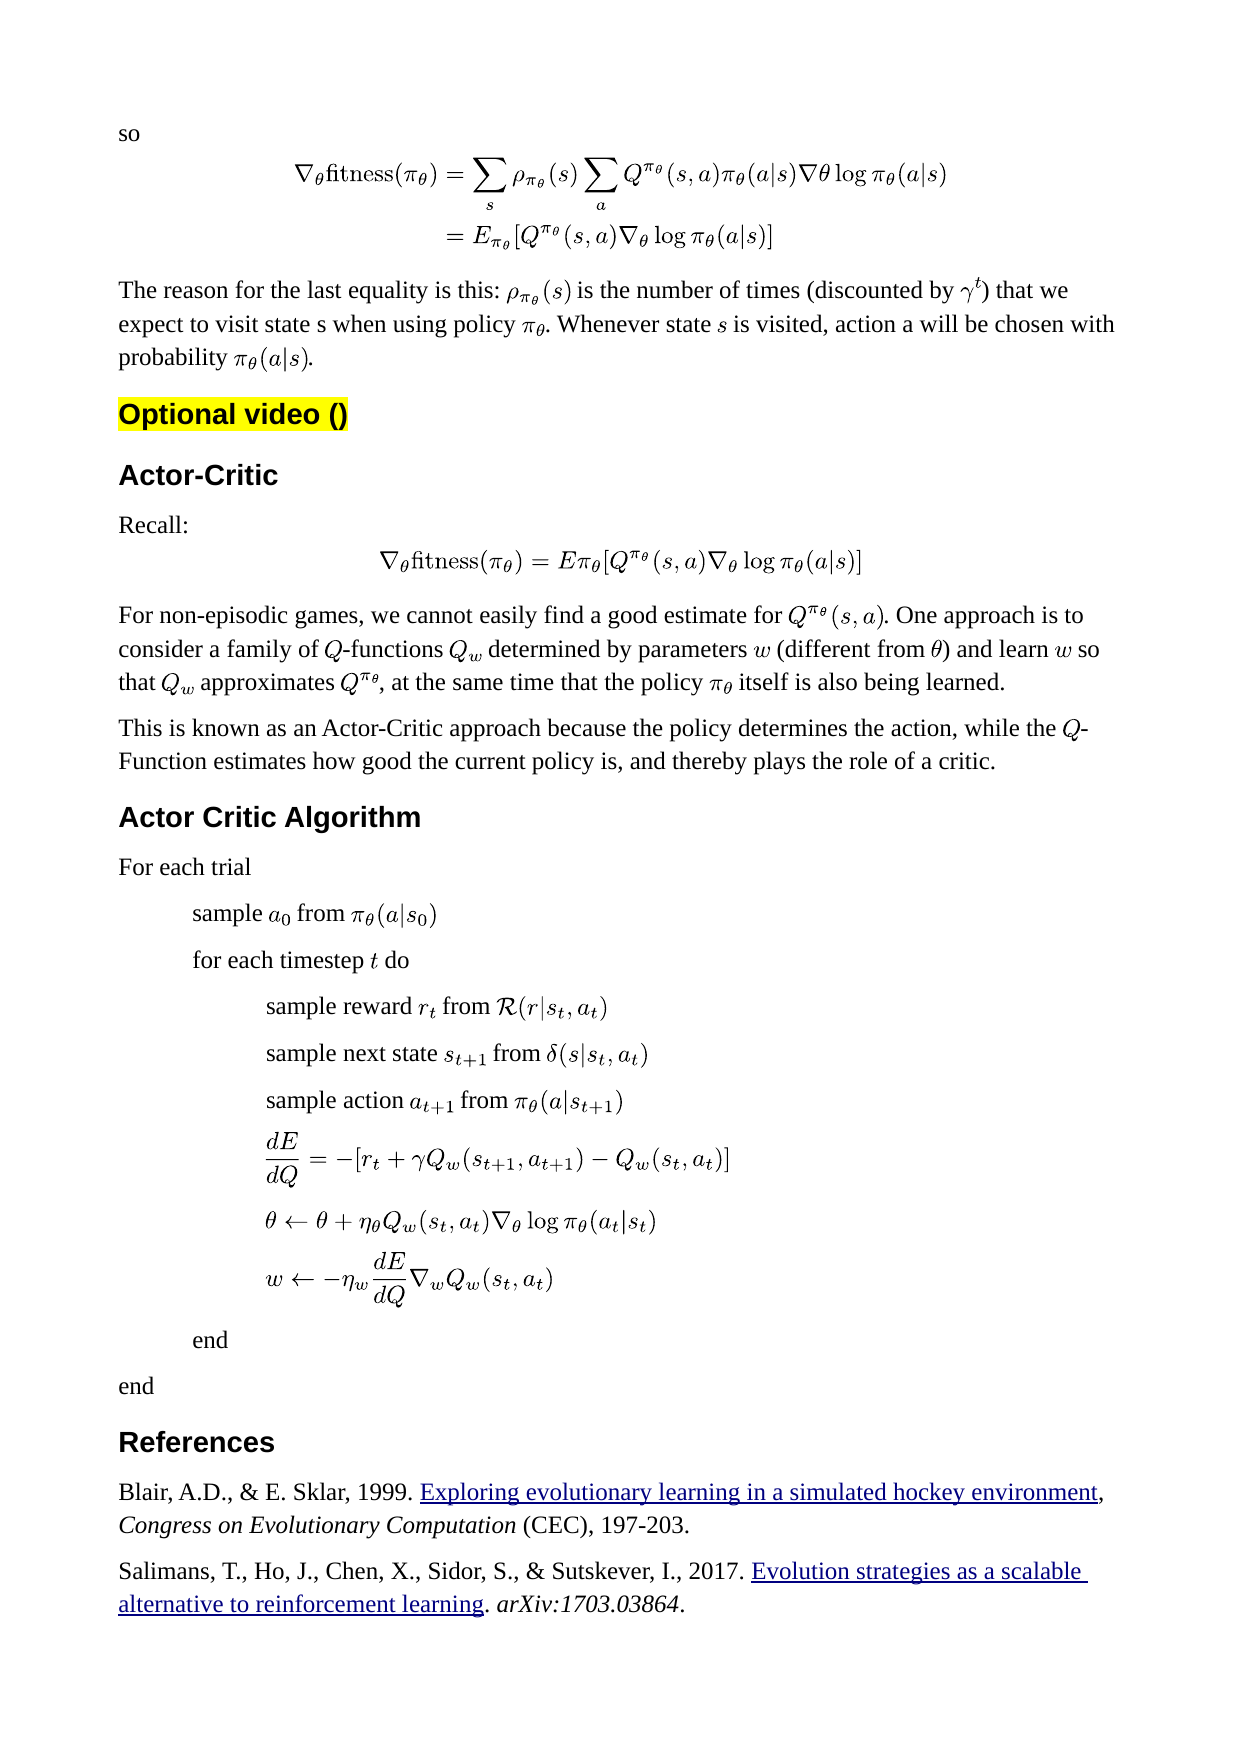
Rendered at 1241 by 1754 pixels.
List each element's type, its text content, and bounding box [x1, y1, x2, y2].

text sample reward from [118, 991, 1122, 1021]
text sample action from [118, 1085, 1122, 1115]
text Salimans, T., Ho, J., Chen, X., Sidor, S., & Sutskever, I., 2017. Evolution strategies as a scalable alternative to reinforcement learning. arXiv:1703.03864. [118, 1556, 1122, 1618]
subtitle References [118, 1425, 1122, 1458]
text The reason for the last equality is this: is the number of times (discounted by ) that we expect to visit state s when using policy . Whenever state is visited, action a will be chosen with probability . [118, 275, 1122, 372]
text so [118, 118, 1122, 147]
subtitle Actor-Critic [118, 458, 1122, 491]
subtitle Optional video () [118, 397, 1122, 431]
text sample next state from [118, 1038, 1122, 1068]
subtitle Actor Critic Algorithm [118, 800, 1122, 833]
text Recall: [118, 510, 1122, 539]
text for each timestep do [118, 945, 1122, 974]
text For non-episodic games, we cannot easily find a good estimate for . One approach is to consider a family of -functions determined by parameters (different from ) and learn so that approximates , at the same time that the policy itself is also being learned. [118, 600, 1122, 696]
text Blair, A.D., & E. Sklar, 1999. Exploring evolutionary learning in a simulated hockey environment, Congress on Evolutionary Computation (CEC), 197-203. [118, 1477, 1122, 1539]
text For each trial [118, 852, 1122, 881]
text end [118, 1371, 1122, 1400]
text This is known as an Actor-Critic approach because the policy determines the action, while the -Function estimates how good the current policy is, and thereby plays the role of a critic. [118, 713, 1122, 775]
text end [118, 1325, 1122, 1354]
text sample from [118, 898, 1122, 928]
